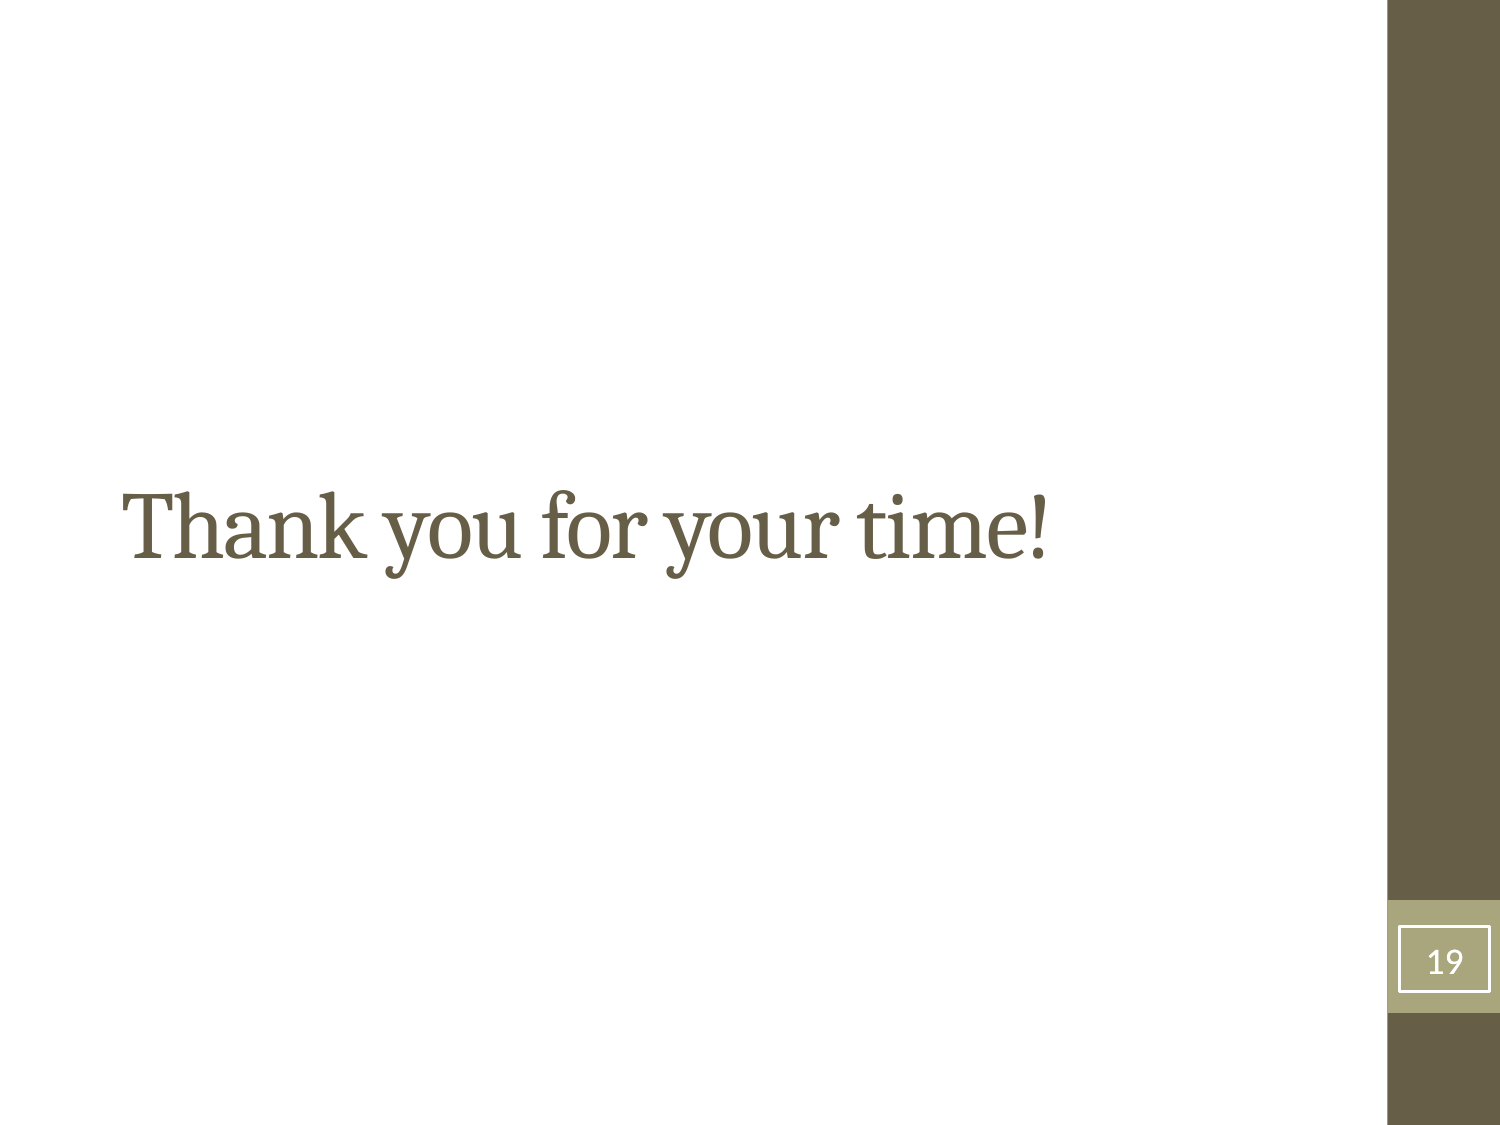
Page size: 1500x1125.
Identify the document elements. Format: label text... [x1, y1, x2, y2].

title Thank you for your time! [106, 426, 1357, 615]
text_box [1399, 926, 1490, 992]
